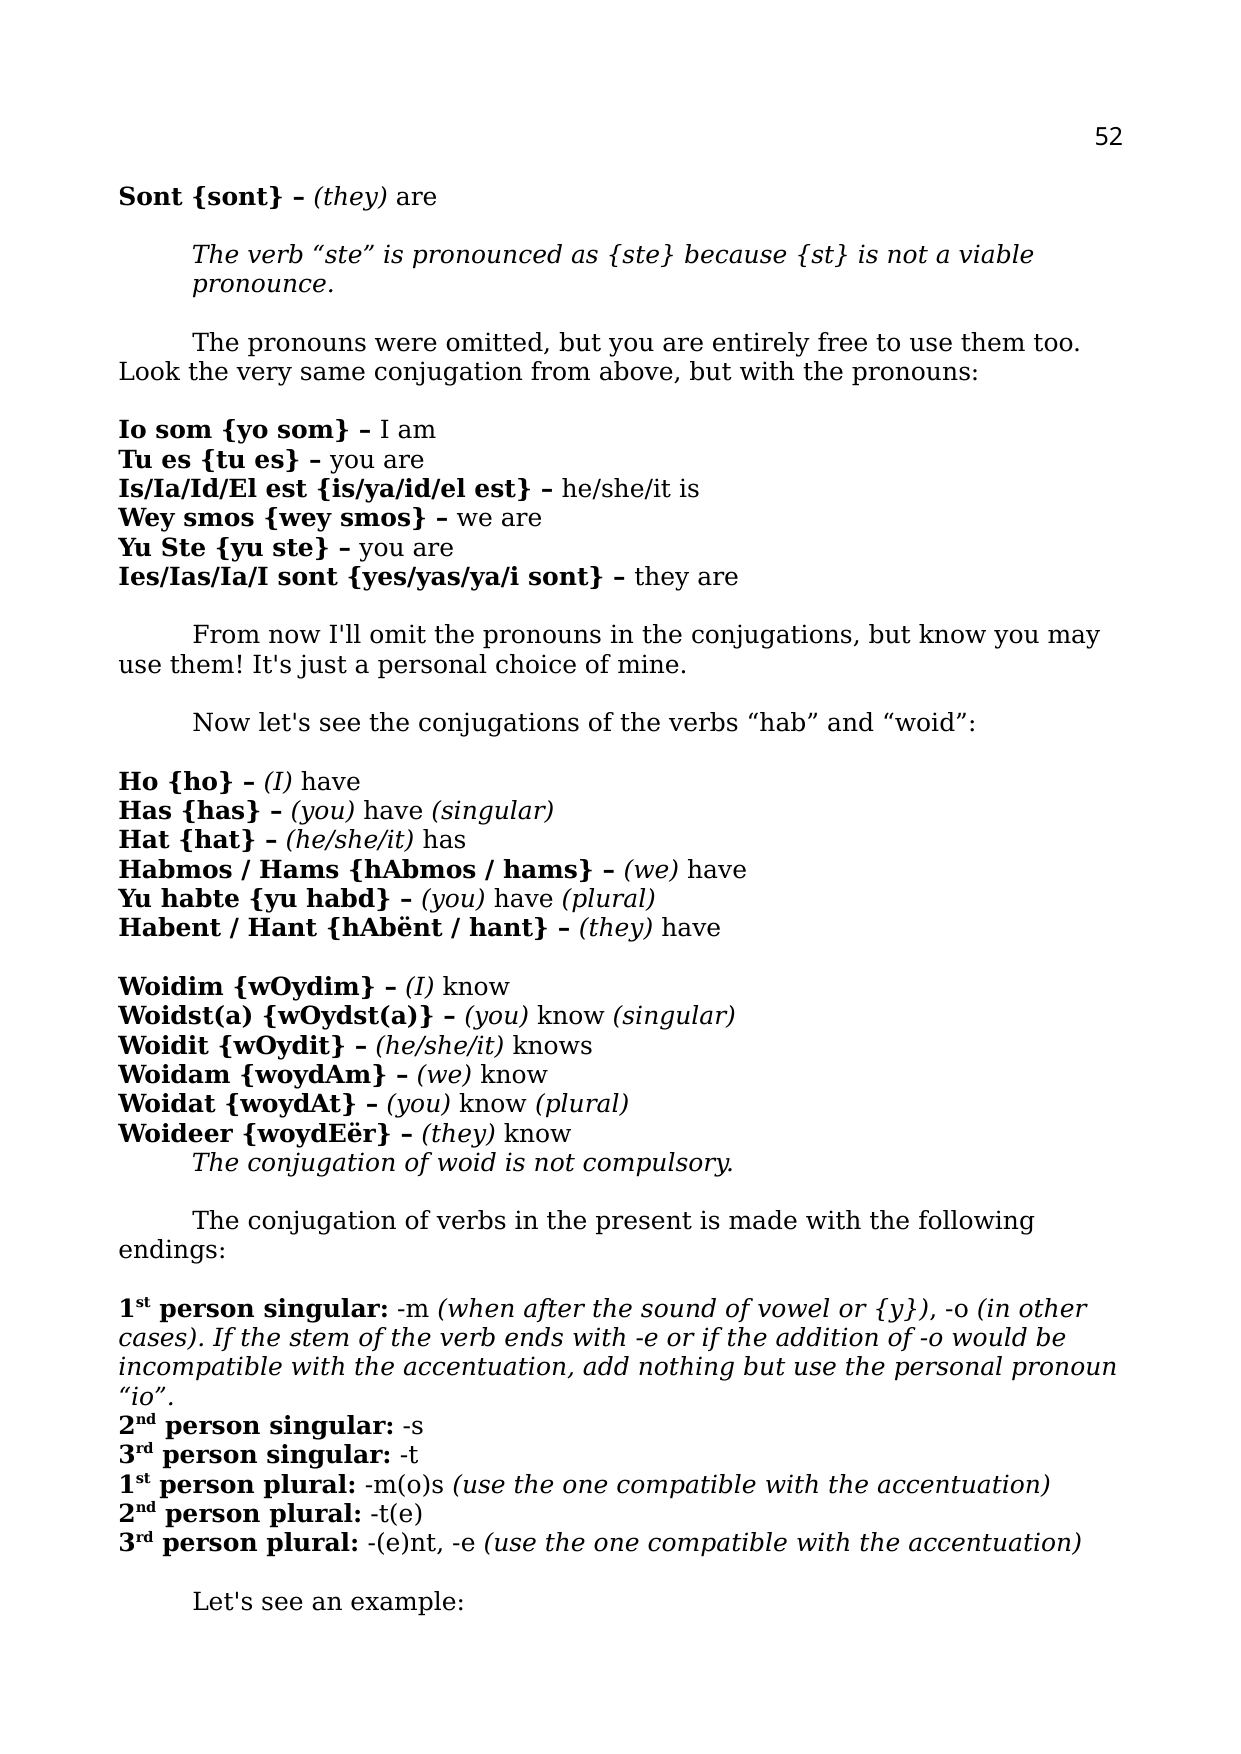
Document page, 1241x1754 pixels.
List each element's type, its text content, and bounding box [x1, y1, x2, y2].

text Habent / Hant {hAbënt / hant} – (they) have [118, 913, 1123, 943]
text Tu es {tu es} – you are [118, 444, 1123, 474]
text Has {has} – (you) have (singular) [118, 796, 1123, 825]
text The verb “ste” is pronounced as {ste} because {st} is not a viable pronounce. [192, 240, 1123, 298]
text Woidim {wOydim} – (I) know [118, 972, 1123, 1001]
text Woidam {woydAm} – (we) know [118, 1060, 1123, 1089]
text Yu habte {yu habd} – (you) have (plural) [118, 884, 1123, 913]
text From now I'll omit the pronouns in the conjugations, but know you may use them! It's just a personal choice of mine. [118, 621, 1123, 679]
text Io som {yo som} – I am [118, 415, 1123, 444]
text Woideer {woydEër} – (they) know [118, 1119, 1123, 1148]
text Ho {ho} – (I) have [118, 766, 1123, 796]
text Wey smos {wey smos} – we are [118, 503, 1123, 533]
text Let's see an example: [118, 1587, 1123, 1616]
text The conjugation of woid is not compulsory. [192, 1148, 1123, 1177]
text 1st person plural: -m(o)s (use the one compatible with the accentuation) [118, 1469, 1123, 1499]
text Yu Ste {yu ste} – you are [118, 533, 1123, 562]
text 1st person singular: -m (when after the sound of vowel or {y}), -o (in other cases). If the stem of the verb ends with -e or if the addition of -o would be incompatible with the accentuation, add nothing but use the personal pronoun “io”. [118, 1294, 1123, 1411]
text Is/Ia/Id/El est {is/ya/id/el est} – he/she/it is [118, 474, 1123, 503]
text Ies/Ias/Ia/I sont {yes/yas/ya/i sont} – they are [118, 562, 1123, 591]
text Woidit {wOydit} – (he/she/it) knows [118, 1031, 1123, 1060]
text Hat {hat} – (he/she/it) has [118, 825, 1123, 854]
text The conjugation of verbs in the present is made with the following endings: [118, 1206, 1123, 1265]
text Sont {sont} – (they) are [118, 182, 1123, 211]
text Woidat {woydAt} – (you) know (plural) [118, 1089, 1123, 1119]
text Woidst(a) {wOydst(a)} – (you) know (singular) [118, 1001, 1123, 1031]
text 3rd person singular: -t [118, 1440, 1123, 1469]
text The pronouns were omitted, but you are entirely free to use them too. Look the very same conjugation from above, but with the pronouns: [118, 328, 1123, 386]
text 3rd person plural: -(e)nt, -e (use the one compatible with the accentuation) [118, 1528, 1123, 1558]
text Now let's see the conjugations of the verbs “hab” and “woid”: [118, 708, 1123, 737]
text 2nd person plural: -t(e) [118, 1499, 1123, 1528]
text Habmos / Hams {hAbmos / hams} – (we) have [118, 854, 1123, 884]
text 2nd person singular: -s [118, 1411, 1123, 1440]
